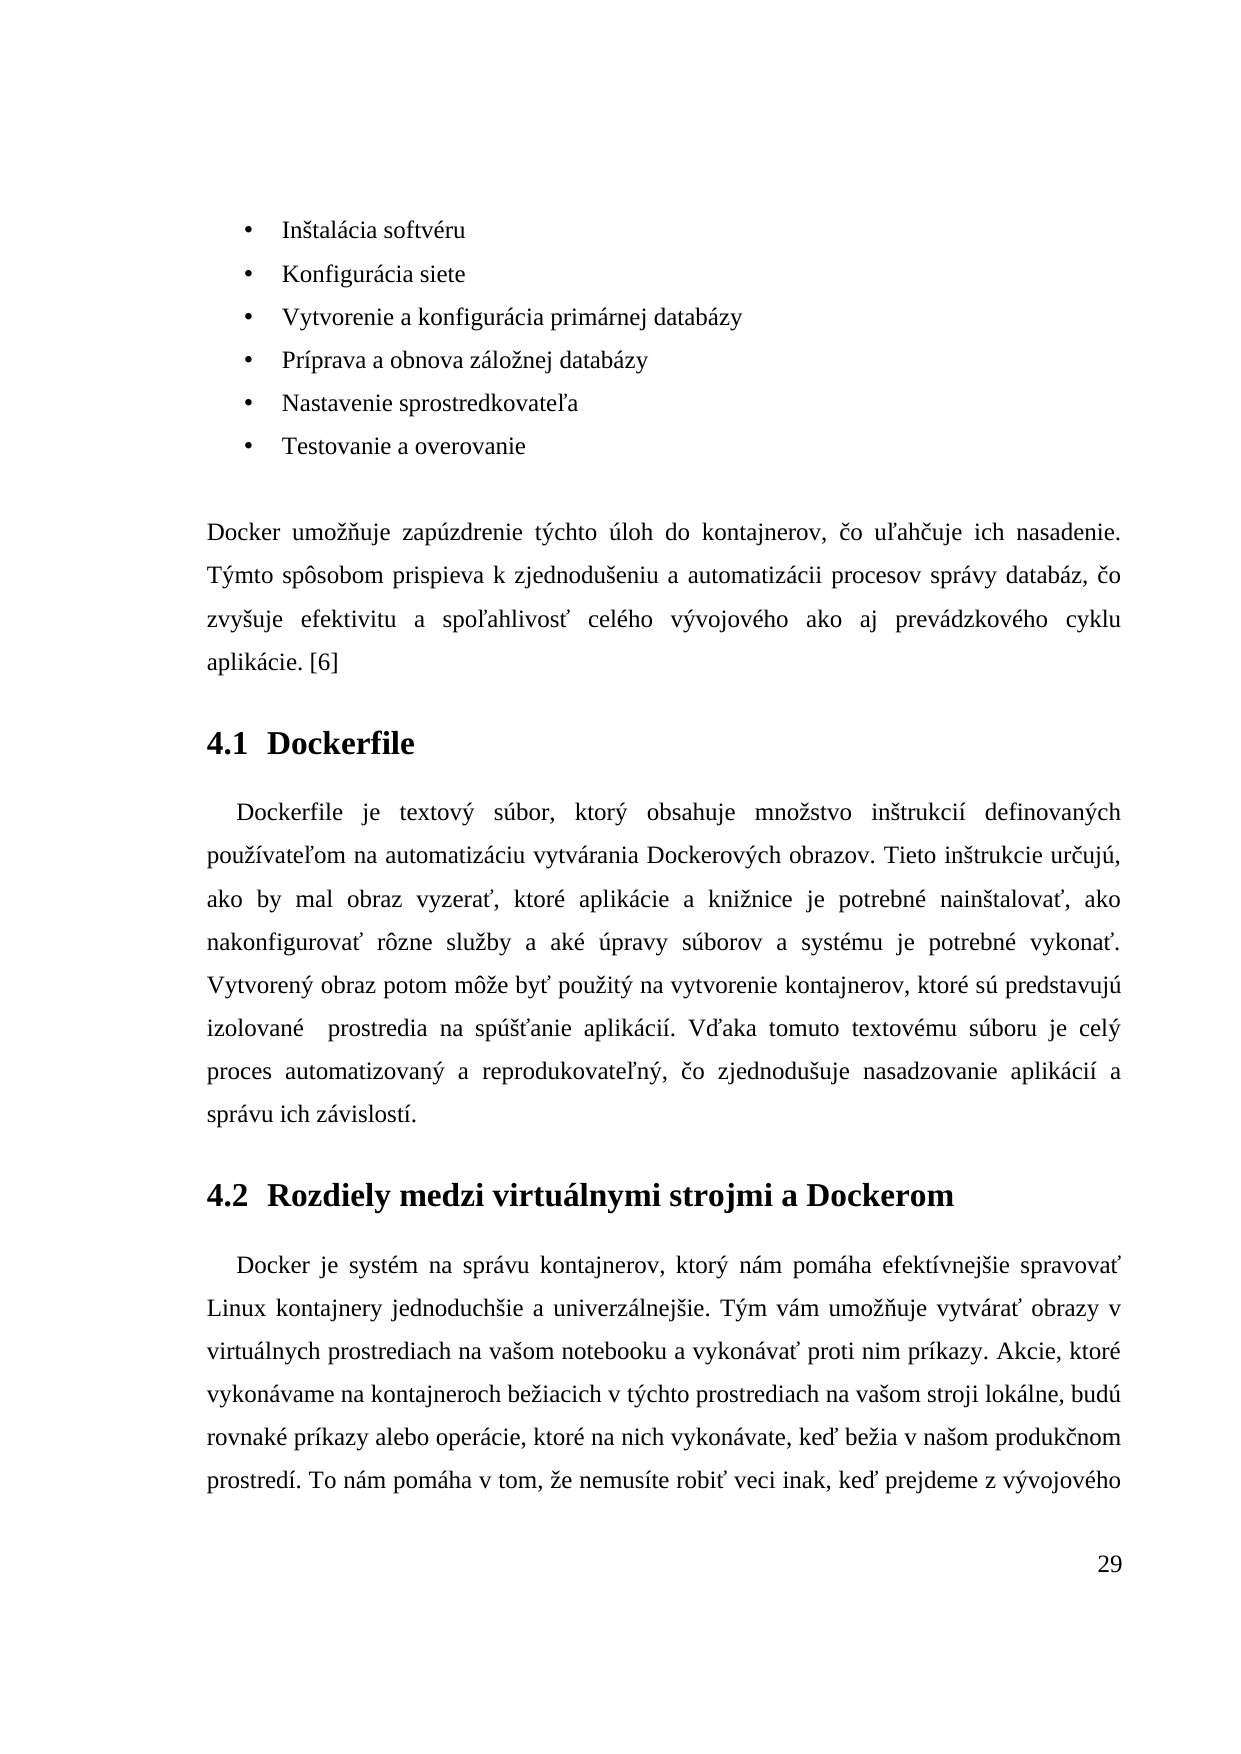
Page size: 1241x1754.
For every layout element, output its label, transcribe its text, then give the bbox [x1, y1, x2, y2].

subtitle Rozdiely medzi virtuálnymi strojmi a Dockerom [207, 1176, 1122, 1214]
subtitle Dockerfile [207, 723, 1122, 762]
list Príprava a obnova záložnej databázy [244, 345, 1122, 374]
text Dockerfile je textový súbor, ktorý obsahuje množstvo inštrukcií definovaných používateľom na automatizáciu vytvárania Dockerových obrazov. Tieto inštrukcie určujú, ako by mal obraz vyzerať, ktoré aplikácie a knižnice je potrebné nainštalovať, ako nakonfigurovať rôzne služby a aké úpravy súborov a systému je potrebné vykonať. Vytvorený obraz potom môže byť použitý na vytvorenie kontajnerov, ktoré sú predstavujú izolované prostredia na spúšťanie aplikácií. Vďaka tomuto textovému súboru je celý proces automatizovaný a reprodukovateľný, čo zjednodušuje nasadzovanie aplikácií a správu ich závislostí. [207, 797, 1122, 1128]
list Inštalácia softvéru [244, 216, 1122, 244]
list Nastavenie sprostredkovateľa [244, 388, 1122, 417]
list Testovanie a overovanie [244, 431, 1122, 460]
text Docker je systém na správu kontajnerov, ktorý nám pomáha efektívnejšie spravovať Linux kontajnery jednoduchšie a univerzálnejšie. Tým vám umožňuje vytvárať obrazy v virtuálnych prostrediach na vašom notebooku a vykonávať proti nim príkazy. Akcie, ktoré vykonávame na kontajneroch bežiacich v týchto prostrediach na vašom stroji lokálne, budú rovnaké príkazy alebo operácie, ktoré na nich vykonávate, keď bežia v našom produkčnom prostredí. To nám pomáha v tom, že nemusíte robiť veci inak, keď prejdeme z vývojového [207, 1250, 1122, 1494]
list Vytvorenie a konfigurácia primárnej databázy [244, 302, 1122, 331]
list Konfigurácia siete [244, 259, 1122, 287]
list Docker umožňuje zapúzdrenie týchto úloh do kontajnerov, čo uľahčuje ich nasadenie. Týmto spôsobom prispieva k zjednodušeniu a automatizácii procesov správy databáz, čo zvyšuje efektivitu a spoľahlivosť celého vývojového ako aj prevádzkového cyklu aplikácie. [6] [207, 517, 1122, 676]
